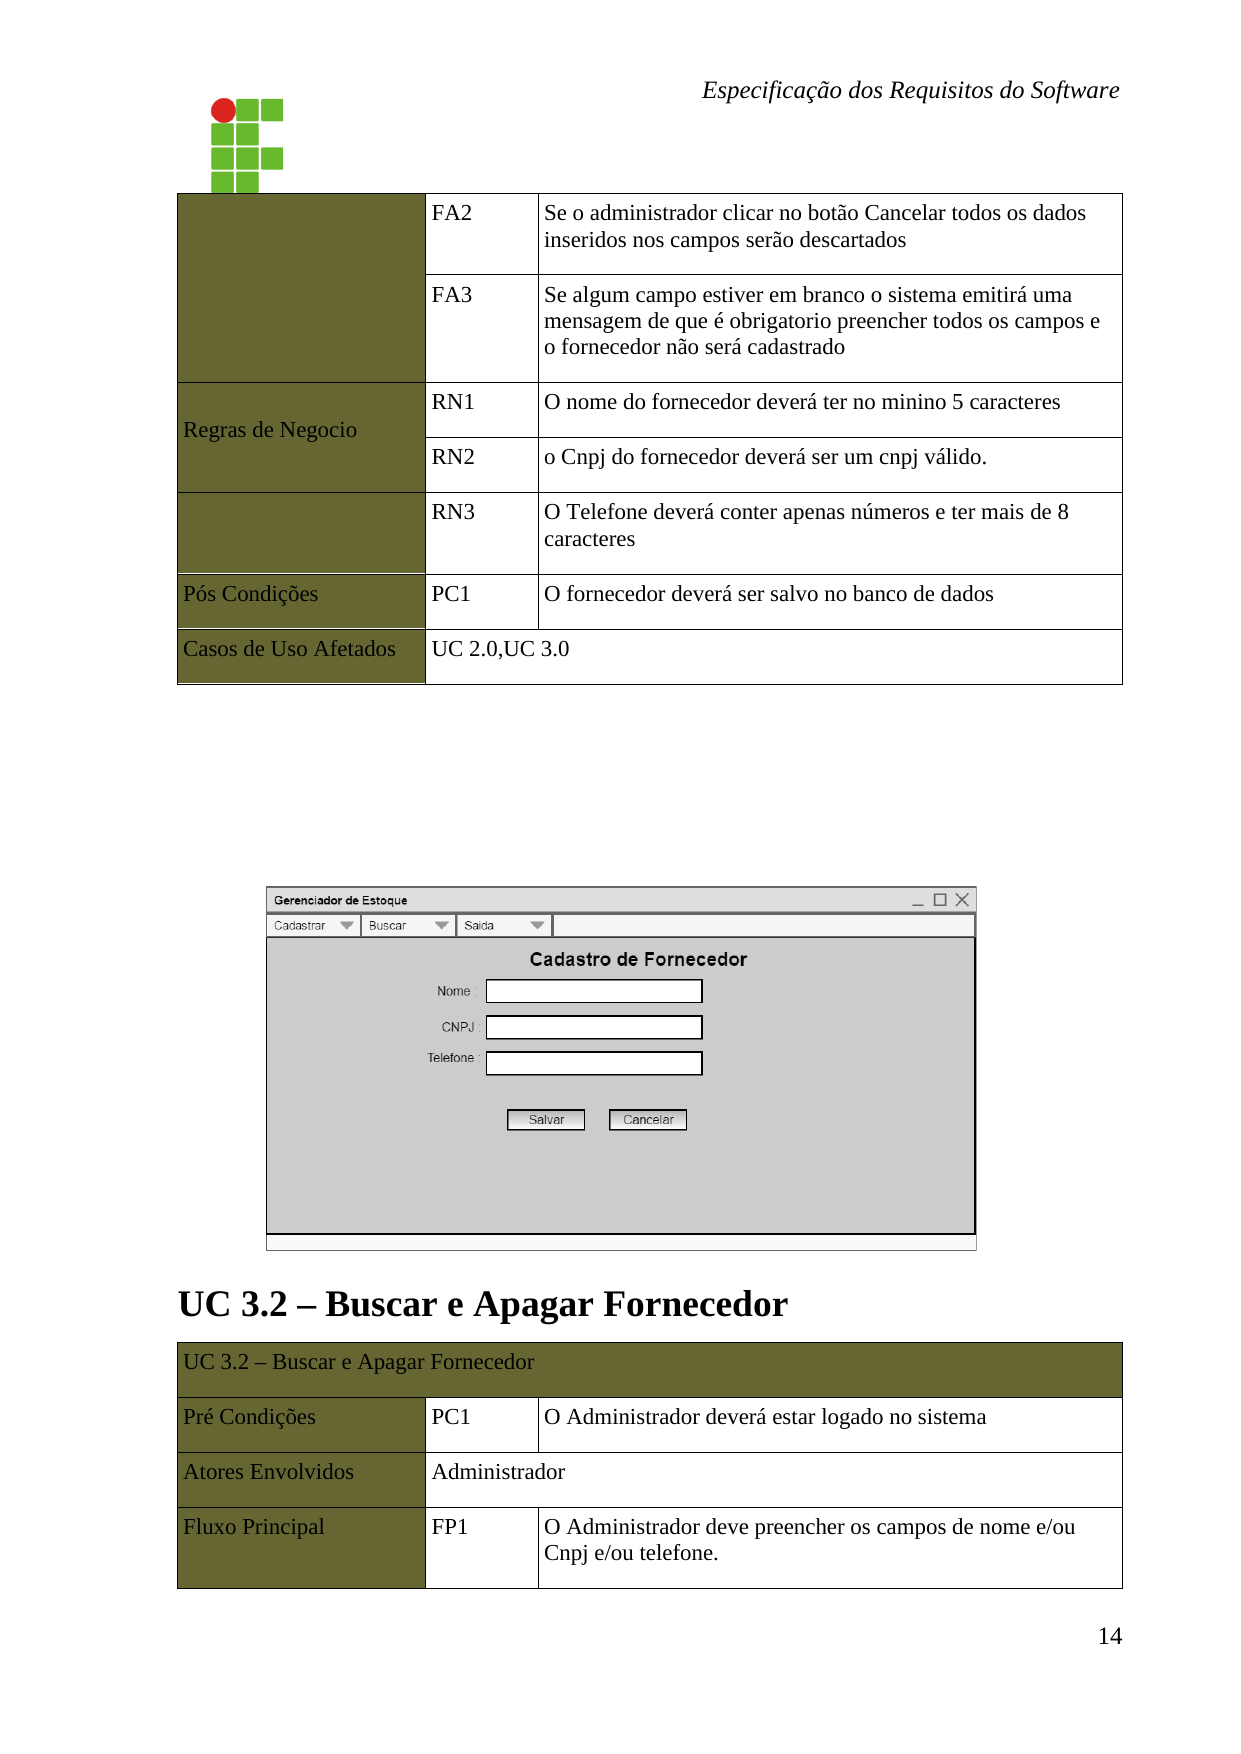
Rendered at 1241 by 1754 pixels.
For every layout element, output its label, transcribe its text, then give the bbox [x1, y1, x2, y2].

table_cell Casos de Uso Afetados [178, 630, 425, 683]
table_cell PC1 [426, 1398, 538, 1452]
table_cell Fluxo Principal [178, 1508, 425, 1588]
table_cell Administrador [426, 1453, 1122, 1507]
table_cell O Administrador deve preencher os campos de nome e/ou Cnpj e/ou telefone. [539, 1508, 1122, 1588]
table_cell Pós Condições [178, 575, 425, 628]
table_cell RN1 [426, 383, 538, 437]
table_cell O Administrador deverá estar logado no sistema [539, 1398, 1122, 1452]
table_cell Se algum campo estiver em branco o sistema emitirá uma mensagem de que é obrigatorio preencher todos os campos e o fornecedor não será cadastrado [539, 275, 1122, 382]
text UC 3.2 – Buscar e Apagar Fornecedor [177, 1282, 1122, 1325]
table_cell RN3 [426, 493, 538, 573]
table_cell O fornecedor deverá ser salvo no banco de dados [539, 575, 1122, 628]
table_cell Se o administrador clicar no botão Cancelar todos os dados inseridos nos campos serão descartados [539, 194, 1122, 274]
table_cell Atores Envolvidos [178, 1453, 425, 1507]
table_cell FA3 [426, 275, 538, 382]
table_cell Regras de Negocio [178, 383, 425, 492]
table_cell O nome do fornecedor deverá ter no minino 5 caracteres [539, 383, 1122, 437]
table_cell o Cnpj do fornecedor deverá ser um cnpj válido. [539, 438, 1122, 492]
table_cell RN2 [426, 438, 538, 492]
table_cell FA2 [426, 194, 538, 274]
table_cell UC 2.0,UC 3.0 [426, 630, 1122, 683]
table_cell FP1 [426, 1508, 538, 1588]
picture [208, 98, 284, 193]
table_cell O Telefone deverá conter apenas números e ter mais de 8 caracteres [539, 493, 1122, 573]
table_cell PC1 [426, 575, 538, 628]
table_cell [178, 194, 425, 382]
picture [266, 886, 977, 1251]
table_cell Pré Condições [178, 1398, 425, 1452]
table_cell [178, 493, 425, 573]
table_header UC 3.2 – Buscar e Apagar Fornecedor [178, 1343, 1122, 1397]
